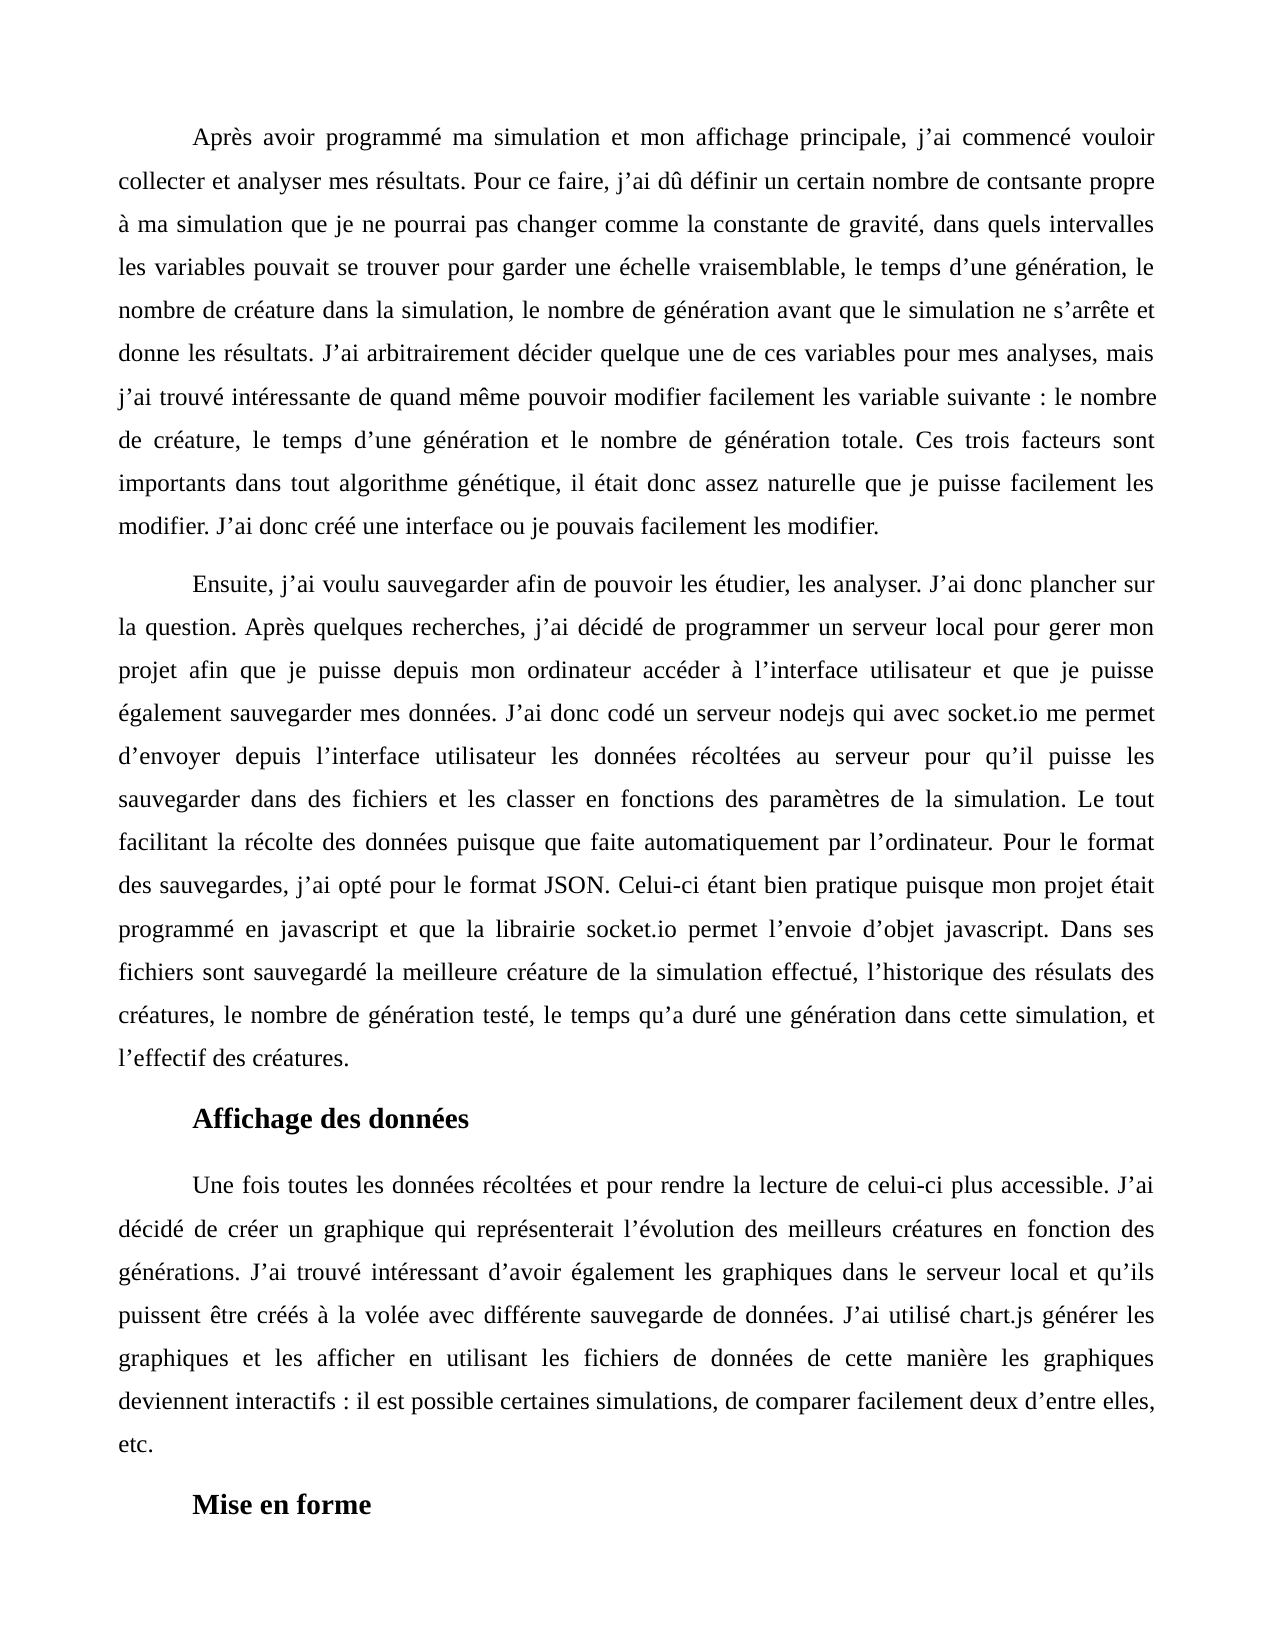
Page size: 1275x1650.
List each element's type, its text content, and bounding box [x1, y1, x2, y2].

text Ensuite, j’ai voulu sauvegarder afin de pouvoir les étudier, les analyser. J’ai donc plancher sur la question. Après quelques recherches, j’ai décidé de programmer un serveur local pour gerer mon projet afin que je puisse depuis mon ordinateur accéder à l’interface utilisateur et que je puisse également sauvegarder mes données. J’ai donc codé un serveur nodejs qui avec socket.io me permet d’envoyer depuis l’interface utilisateur les données récoltées au serveur pour qu’il puisse les sauvegarder dans des fichiers et les classer en fonctions des paramètres de la simulation. Le tout facilitant la récolte des données puisque que faite automatiquement par l’ordinateur. Pour le format des sauvegardes, j’ai opté pour le format JSON. Celui-ci étant bien pratique puisque mon projet était programmé en javascript et que la librairie socket.io permet l’envoie d’objet javascript. Dans ses fichiers sont sauvegardé la meilleure créature de la simulation effectué, l’historique des résulats des créatures, le nombre de génération testé, le temps qu’a duré une génération dans cette simulation, et l’effectif des créatures. [118, 569, 1157, 1072]
text Affichage des données [118, 1101, 1157, 1134]
text Après avoir programmé ma simulation et mon affichage principale, j’ai commencé vouloir collecter et analyser mes résultats. Pour ce faire, j’ai dû définir un certain nombre de contsante propre à ma simulation que je ne pourrai pas changer comme la constante de gravité, dans quels intervalles les variables pouvait se trouver pour garder une échelle vraisemblable, le temps d’une génération, le nombre de créature dans la simulation, le nombre de génération avant que le simulation ne s’arrête et donne les résultats. J’ai arbitrairement décider quelque une de ces variables pour mes analyses, mais j’ai trouvé intéressante de quand même pouvoir modifier facilement les variable suivante : le nombre de créature, le temps d’une génération et le nombre de génération totale. Ces trois facteurs sont importants dans tout algorithme génétique, il était donc assez naturelle que je puisse facilement les modifier. J’ai donc créé une interface ou je pouvais facilement les modifier. [118, 118, 1157, 540]
text Une fois toutes les données récoltées et pour rendre la lecture de celui-ci plus accessible. J’ai décidé de créer un graphique qui représenterait l’évolution des meilleurs créatures en fonction des générations. J’ai trouvé intéressant d’avoir également les graphiques dans le serveur local et qu’ils puissent être créés à la volée avec différente sauvegarde de données. J’ai utilisé chart.js générer les graphiques et les afficher en utilisant les fichiers de données de cette manière les graphiques deviennent interactifs : il est possible certaines simulations, de comparer facilement deux d’entre elles, etc. [118, 1166, 1157, 1458]
text Mise en forme [118, 1487, 1157, 1521]
